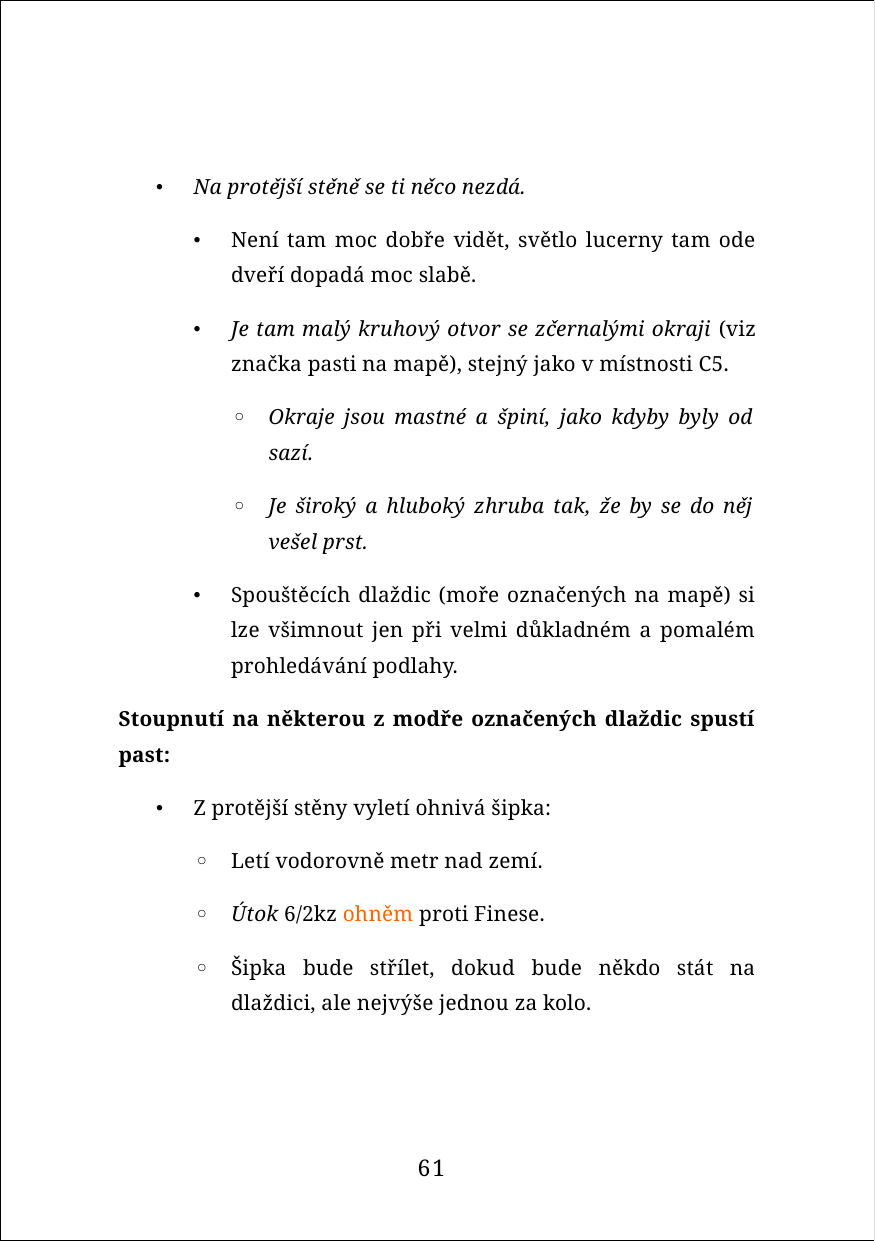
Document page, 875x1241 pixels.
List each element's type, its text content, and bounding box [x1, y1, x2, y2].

list Na protější stěně se ti něco nezdá. [156, 172, 756, 200]
list Okraje jsou mastné a špiní, jako kdyby byly od sazí. [231, 402, 756, 466]
list Z protější stěny vyletí ohnivá šipka: [156, 793, 756, 821]
list Šipka bude střílet, dokud bude někdo stát na dlaždici, ale nejvýše jednou za kolo. [193, 953, 756, 1017]
list Není tam moc dobře vidět, světlo lucerny tam ode dveří dopadá moc slabě. [193, 225, 756, 289]
list Útok 6/2kz ohněm proti Finese. [193, 899, 756, 928]
text Stoupnutí na některou z modře označených dlaždic spustí past: [118, 704, 756, 768]
list Spouštěcích dlaždic (moře označených na mapě) si lze všimnout jen při velmi důkladném a pomalém prohledávání podlahy. [193, 580, 756, 679]
list Je tam malý kruhový otvor se zčernalými okraji (viz značka pasti na mapě), stejný jako v místnosti C5. [193, 314, 756, 378]
list Letí vodorovně metr nad zemí. [193, 846, 756, 875]
list Je široký a hluboký zhruba tak, že by se do něj vešel prst. [231, 491, 756, 555]
